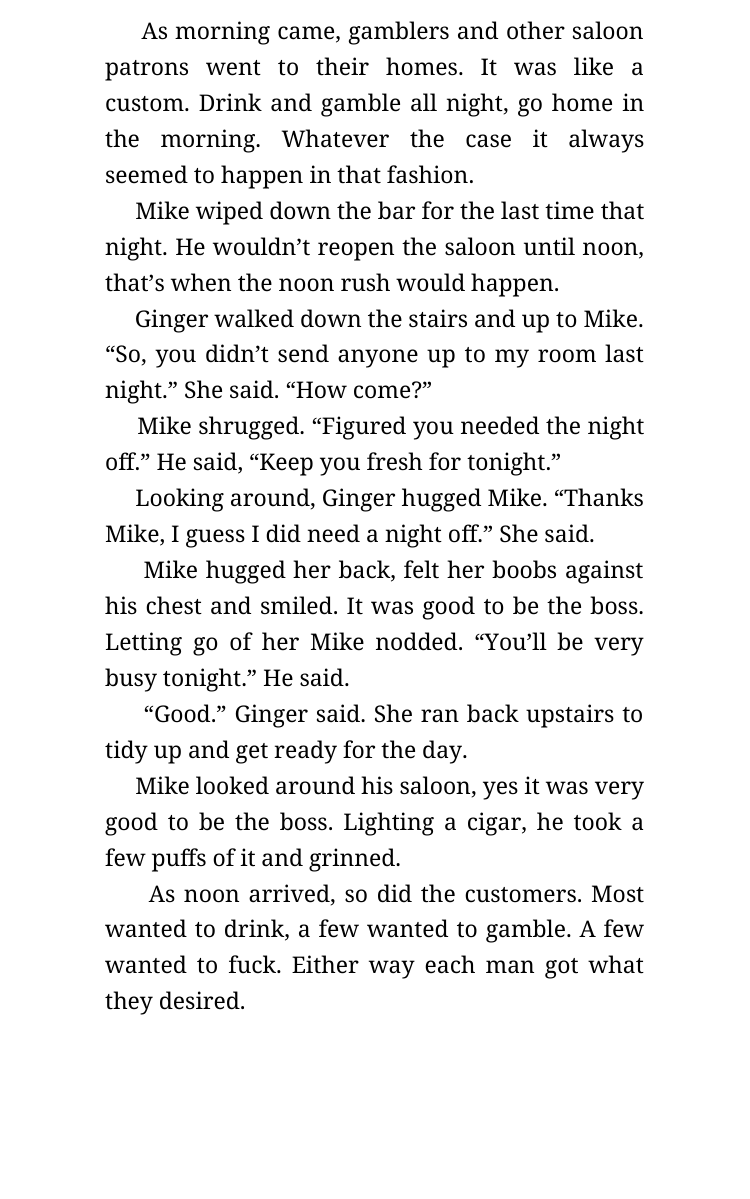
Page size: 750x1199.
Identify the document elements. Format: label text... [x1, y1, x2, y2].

text “Good.” Ginger said. She ran back upstairs to tidy up and get ready for the day. [105, 698, 645, 765]
text As noon arrived, so did the customers. Most wanted to drink, a few wanted to gamble. A few wanted to fuck. Either way each man got what they desired. [105, 877, 645, 1017]
text Mike shrugged. “Figured you needed the night off.” He said, “Keep you fresh for tonight.” [105, 410, 645, 477]
text Looking around, Ginger hugged Mike. “Thanks Mike, I guess I did need a night off.” She said. [105, 482, 645, 549]
text As morning came, gamblers and other saloon patrons went to their homes. It was like a custom. Drink and gamble all night, go home in the morning. Whatever the case it always seemed to happen in that fashion. [105, 15, 645, 190]
text Mike looked around his saloon, yes it was very good to be the boss. Lighting a cigar, he took a few puffs of it and grinned. [105, 770, 645, 873]
text Mike wiped down the bar for the last time that night. He wouldn’t reopen the saloon until noon, that’s when the noon rush would happen. [105, 195, 645, 298]
text Ginger walked down the stairs and up to Mike. “So, you didn’t send anyone up to my room last night.” She said. “How come?” [105, 302, 645, 406]
text Mike hugged her back, felt her boobs against his chest and smiled. It was good to be the boss. Letting go of her Mike nodded. “You’ll be very busy tonight.” He said. [105, 554, 645, 693]
